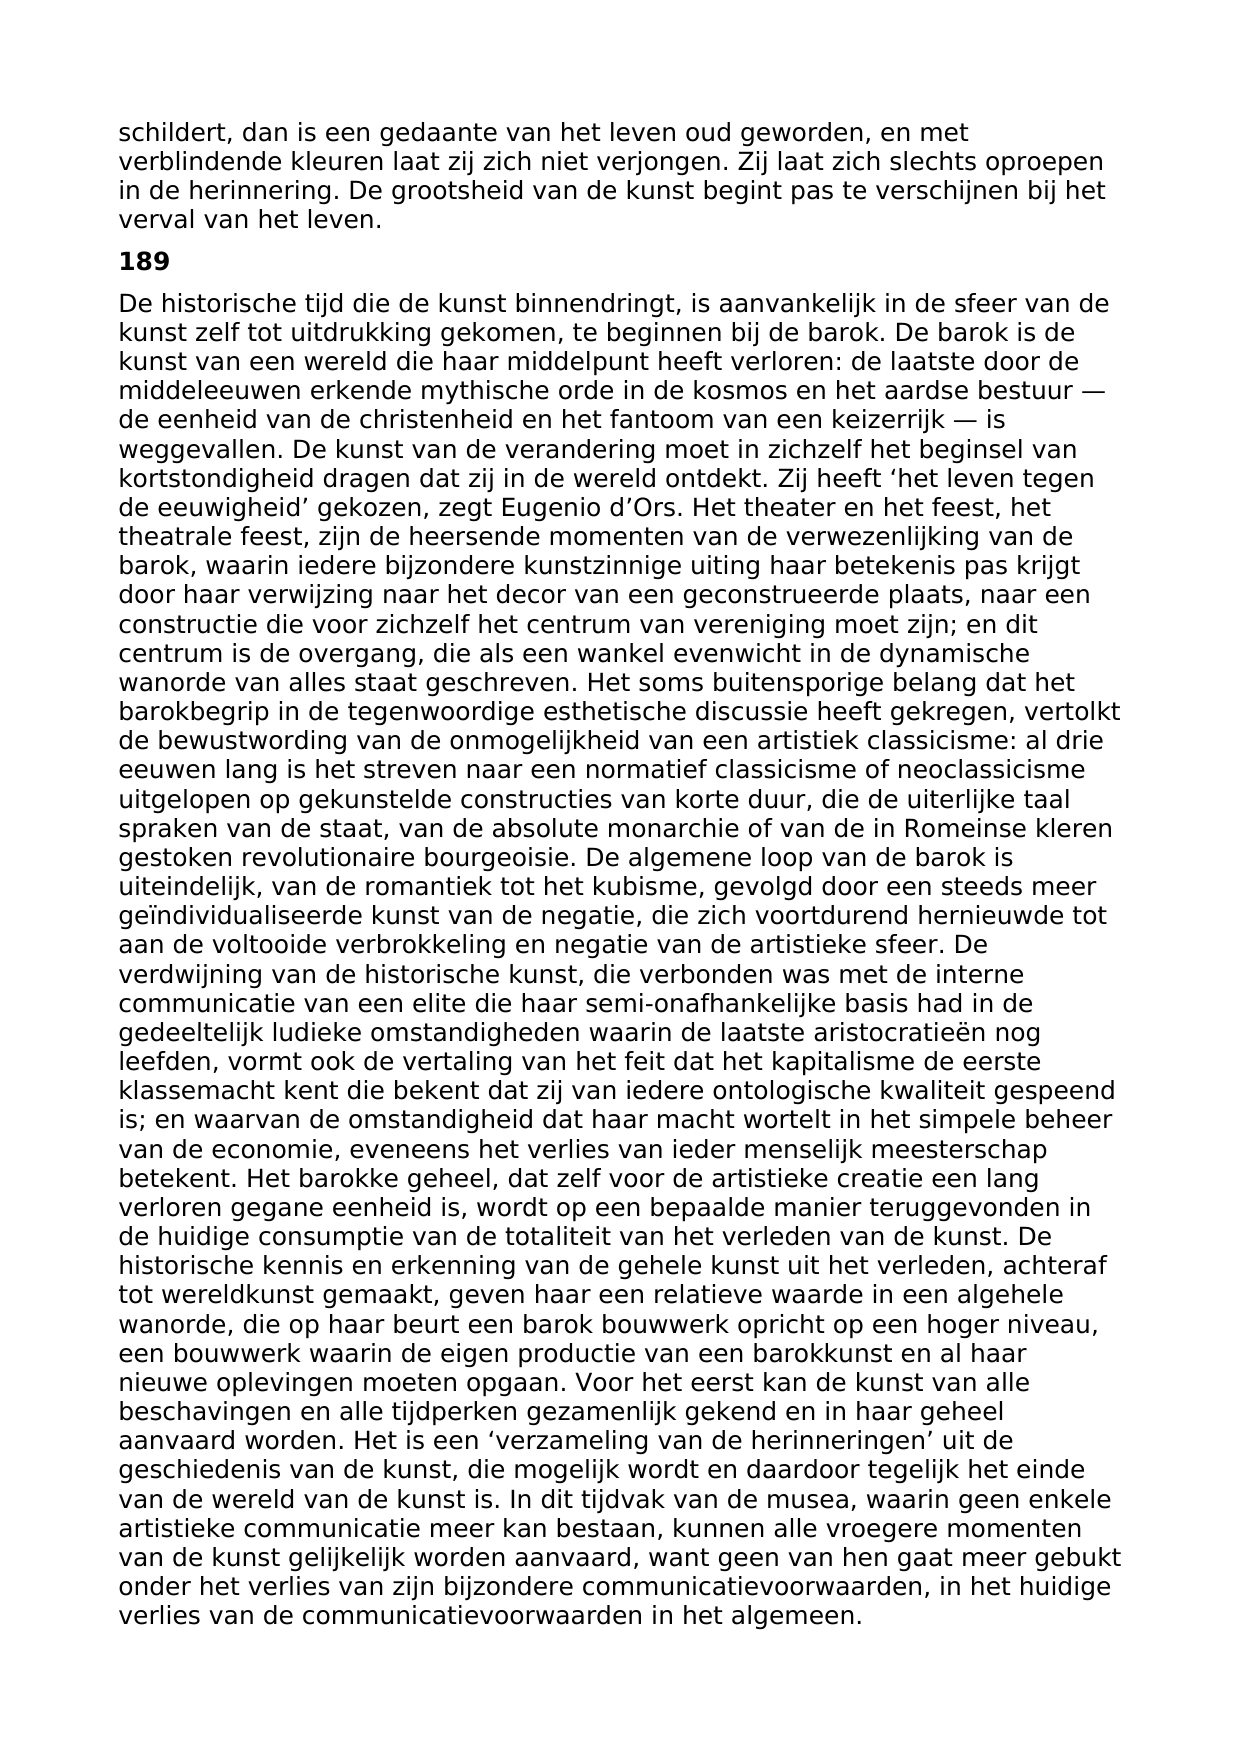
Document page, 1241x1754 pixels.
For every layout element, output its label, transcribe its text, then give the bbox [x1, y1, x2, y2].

text schildert, dan is een gedaante van het leven oud geworden, en met verblindende kleuren laat zij zich niet verjongen. Zij laat zich slechts oproepen in de herinnering. De grootsheid van de kunst begint pas te verschijnen bij het verval van het leven. [118, 118, 1122, 235]
text 189 [118, 247, 1122, 276]
text De historische tijd die de kunst binnendringt, is aanvankelijk in de sfeer van de kunst zelf tot uitdrukking gekomen, te beginnen bij de barok. De barok is de kunst van een wereld die haar middelpunt heeft verloren: de laatste door de middeleeuwen erkende mythische orde in de kosmos en het aardse bestuur — de eenheid van de christenheid en het fantoom van een keizerrijk — is weggevallen. De kunst van de verandering moet in zichzelf het beginsel van kortstondigheid dragen dat zij in de wereld ontdekt. Zij heeft ‘het leven tegen de eeuwigheid’ gekozen, zegt Eugenio d’Ors. Het theater en het feest, het theatrale feest, zijn de heersende momenten van de verwezenlijking van de barok, waarin iedere bijzondere kunstzinnige uiting haar betekenis pas krijgt door haar verwijzing naar het decor van een geconstrueerde plaats, naar een constructie die voor zichzelf het centrum van vereniging moet zijn; en dit centrum is de overgang, die als een wankel evenwicht in de dynamische wanorde van alles staat geschreven. Het soms buitensporige belang dat het barokbegrip in de tegenwoordige esthetische discussie heeft gekregen, vertolkt de bewustwording van de onmogelijkheid van een artistiek classicisme: al drie eeuwen lang is het streven naar een normatief classicisme of neoclassicisme uitgelopen op gekunstelde constructies van korte duur, die de uiterlijke taal spraken van de staat, van de absolute monarchie of van de in Romeinse kleren gestoken revolutionaire bourgeoisie. De algemene loop van de barok is uiteindelijk, van de romantiek tot het kubisme, gevolgd door een steeds meer geïndividualiseerde kunst van de negatie, die zich voortdurend hernieuwde tot aan de voltooide verbrokkeling en negatie van de artistieke sfeer. De verdwijning van de historische kunst, die verbonden was met de interne communicatie van een elite die haar semi-onafhankelijke basis had in de gedeeltelijk ludieke omstandigheden waarin de laatste aristocratieën nog leefden, vormt ook de vertaling van het feit dat het kapitalisme de eerste klassemacht kent die bekent dat zij van iedere ontologische kwaliteit gespeend is; en waarvan de omstandigheid dat haar macht wortelt in het simpele beheer van de economie, eveneens het verlies van ieder menselijk meesterschap betekent. Het barokke geheel, dat zelf voor de artistieke creatie een lang verloren gegane eenheid is, wordt op een bepaalde manier teruggevonden in de huidige consumptie van de totaliteit van het verleden van de kunst. De historische kennis en erkenning van de gehele kunst uit het verleden, achteraf tot wereldkunst gemaakt, geven haar een relatieve waarde in een algehele wanorde, die op haar beurt een barok bouwwerk opricht op een hoger niveau, een bouwwerk waarin de eigen productie van een barokkunst en al haar nieuwe oplevingen moeten opgaan. Voor het eerst kan de kunst van alle beschavingen en alle tijdperken gezamenlijk gekend en in haar geheel aanvaard worden. Het is een ‘verzameling van de herinneringen’ uit de geschiedenis van de kunst, die mogelijk wordt en daardoor tegelijk het einde van de wereld van de kunst is. In dit tijdvak van de musea, waarin geen enkele artistieke communicatie meer kan bestaan, kunnen alle vroegere momenten van de kunst gelijkelijk worden aanvaard, want geen van hen gaat meer gebukt onder het verlies van zijn bijzondere communicatievoorwaarden, in het huidige verlies van de communicatievoorwaarden in het algemeen. [118, 289, 1122, 1631]
